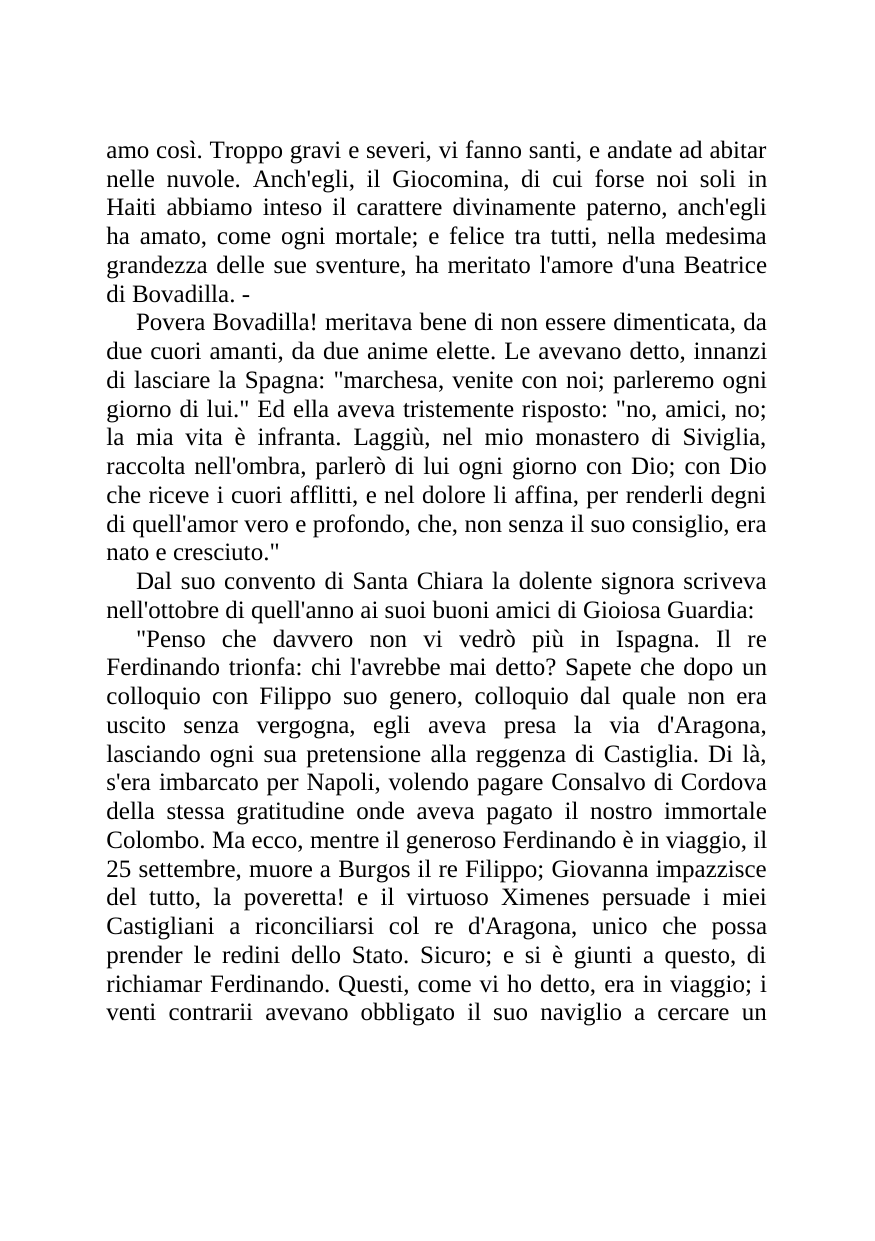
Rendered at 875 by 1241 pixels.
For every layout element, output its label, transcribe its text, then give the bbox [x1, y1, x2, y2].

text "Penso che davvero non vi vedrò più in Ispagna. Il re Ferdinando trionfa: chi l'avrebbe mai detto? Sapete che dopo un colloquio con Filippo suo genero, colloquio dal quale non era uscito senza vergogna, egli aveva presa la via d'Aragona, lasciando ogni sua pretensione alla reggenza di Castiglia. Di là, s'era imbarcato per Napoli, volendo pagare Consalvo di Cordova della stessa gratitudine onde aveva pagato il nostro immortale Colombo. Ma ecco, mentre il generoso Ferdinando è in viaggio, il 25 settembre, muore a Burgos il re Filippo; Giovanna impazzisce del tutto, la poveretta! e il virtuoso Ximenes persuade i miei Castigliani a riconciliarsi col re d'Aragona, unico che possa prender le redini dello Stato. Sicuro; e si è giunti a questo, di richiamar Ferdinando. Questi, come vi ho detto, era in viaggio; i venti contrarii avevano obbligato il suo naviglio a cercare un [106, 624, 768, 1026]
text amo così. Troppo gravi e severi, vi fanno santi, e andate ad abitar nelle nuvole. Anch'egli, il Giocomina, di cui forse noi soli in Haiti abbiamo inteso il carattere divinamente paterno, anch'egli ha amato, come ogni mortale; e felice tra tutti, nella medesima grandezza delle sue sventure, ha meritato l'amore d'una Beatrice di Bovadilla. - [106, 135, 768, 307]
text Povera Bovadilla! meritava bene di non essere dimenticata, da due cuori amanti, da due anime elette. Le avevano detto, innanzi di lasciare la Spagna: "marchesa, venite con noi; parleremo ogni giorno di lui." Ed ella aveva tristemente risposto: "no, amici, no; la mia vita è infranta. Laggiù, nel mio monastero di Siviglia, raccolta nell'ombra, parlerò di lui ogni giorno con Dio; con Dio che riceve i cuori afflitti, e nel dolore li affina, per renderli degni di quell'amor vero e profondo, che, non senza il suo consiglio, era nato e cresciuto." [106, 307, 768, 566]
text Dal suo convento di Santa Chiara la dolente signora scriveva nell'ottobre di quell'anno ai suoi buoni amici di Gioiosa Guardia: [106, 566, 768, 624]
